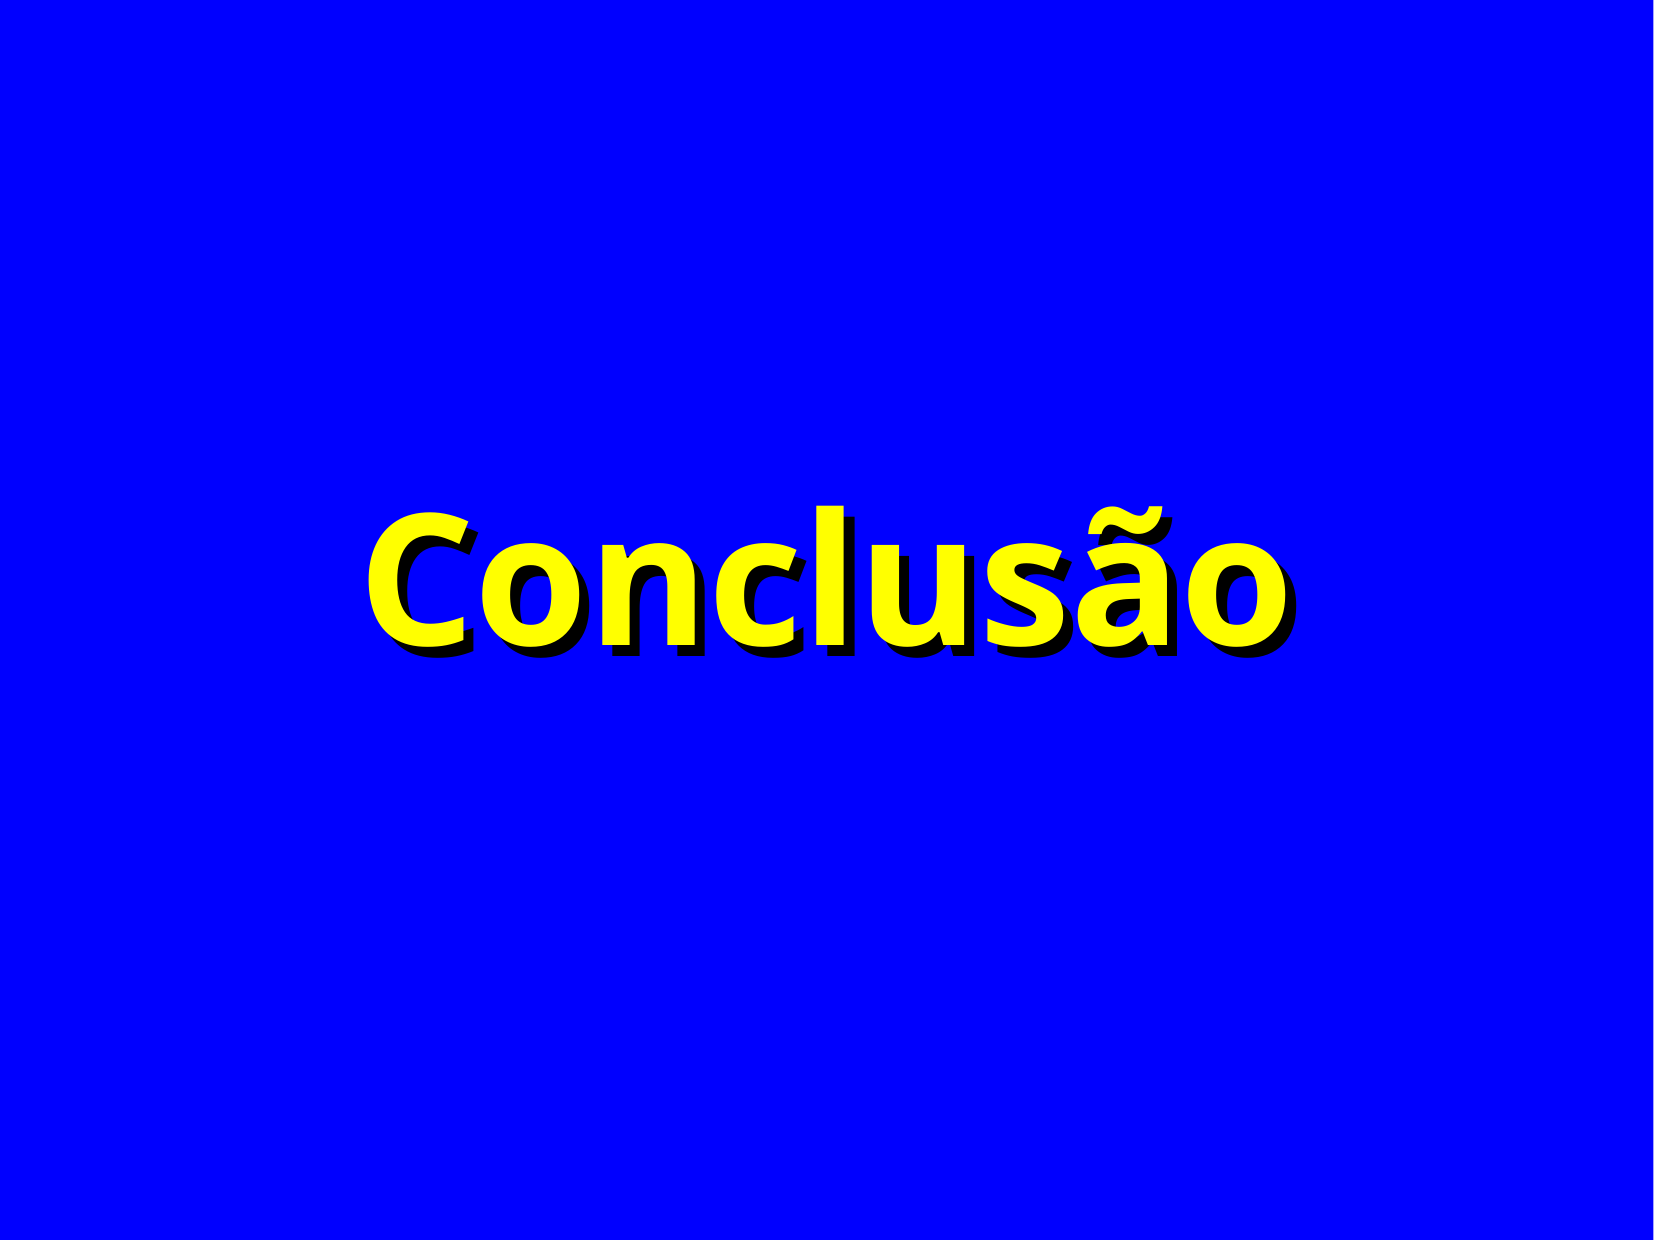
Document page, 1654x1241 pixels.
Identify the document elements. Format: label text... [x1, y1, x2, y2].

text_box Conclusão [82, 49, 1571, 1109]
